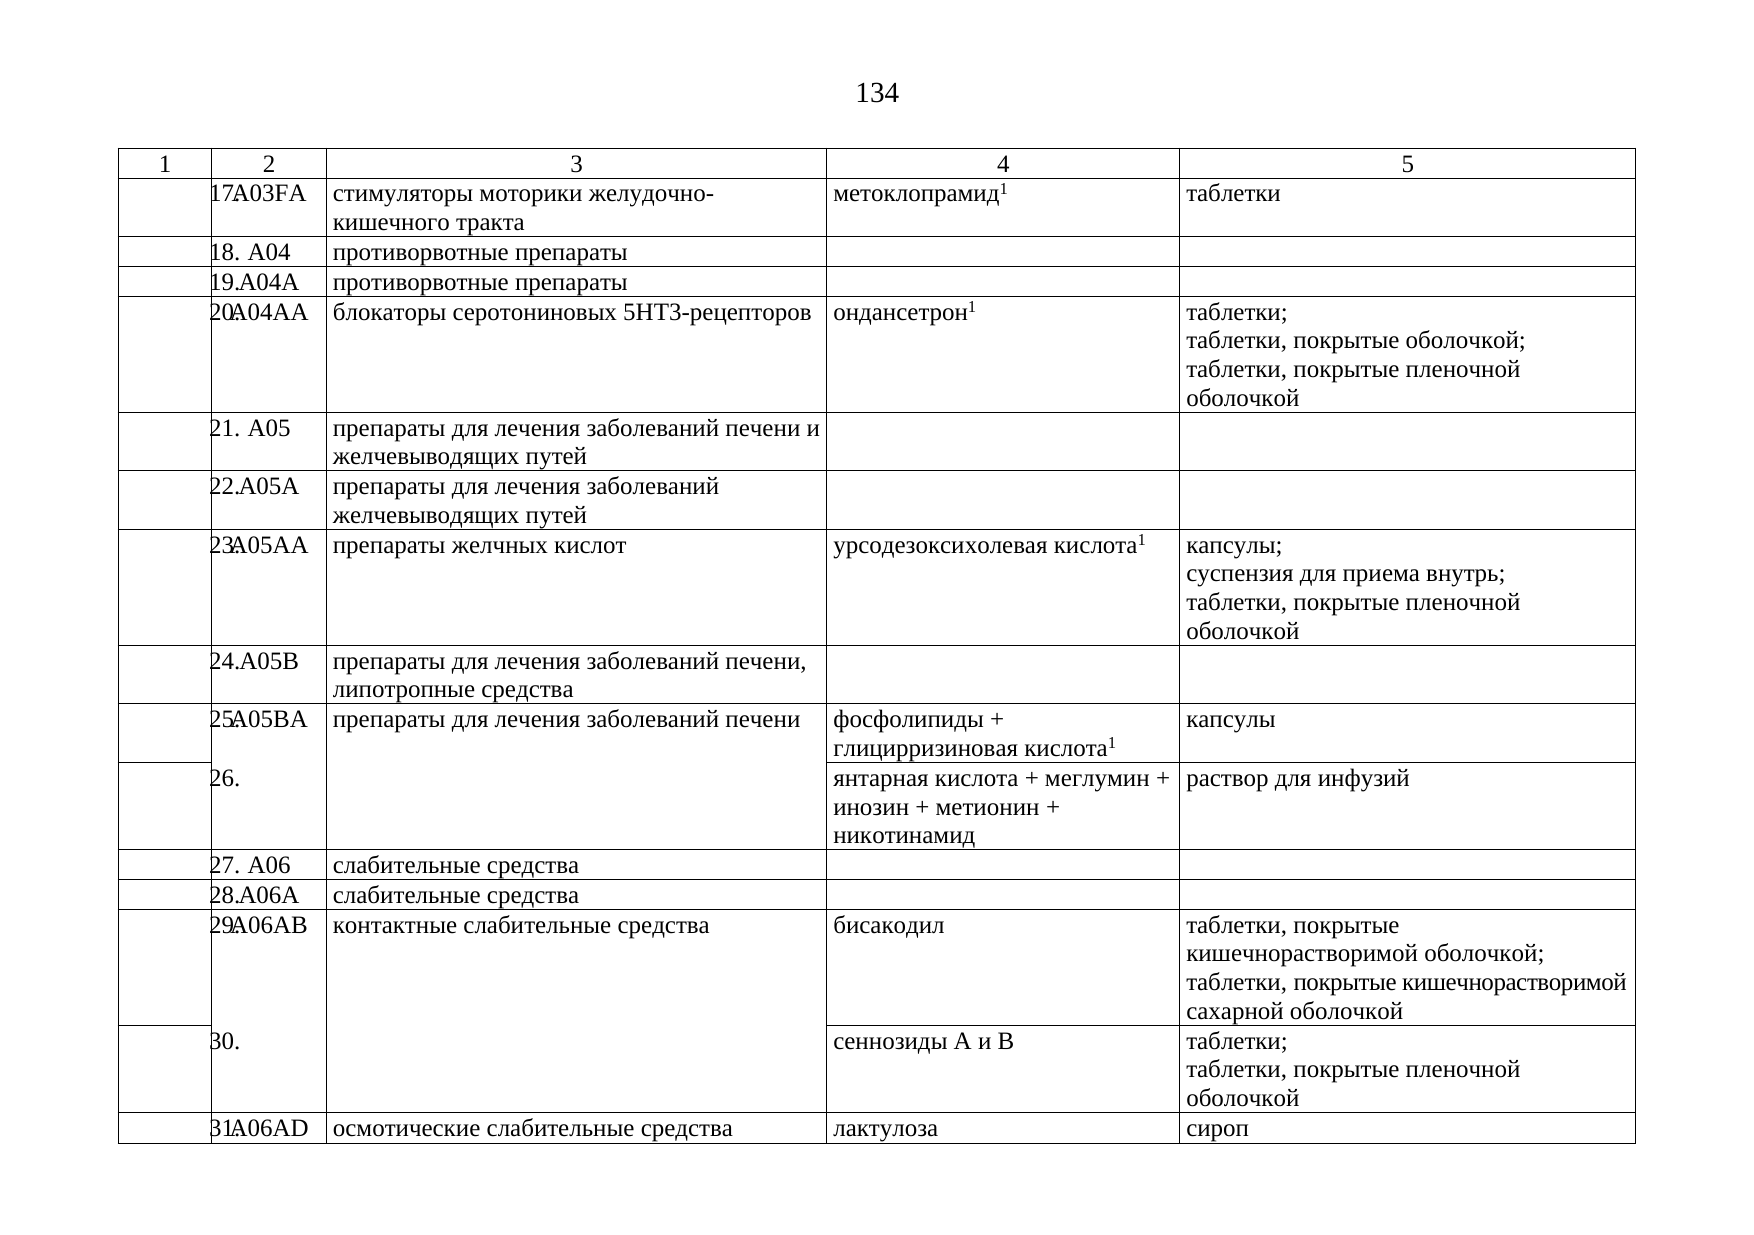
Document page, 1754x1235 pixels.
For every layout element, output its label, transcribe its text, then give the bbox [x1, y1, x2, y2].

table_header 4 [827, 149, 1179, 177]
table_cell метоклопрамид1 [827, 179, 1179, 236]
table_cell A06 [212, 850, 326, 879]
table_cell A05BA [212, 704, 326, 849]
table_cell [827, 413, 1179, 470]
table_cell [119, 646, 211, 703]
table_cell препараты для лечения заболеваний печени, липотропные средства [327, 646, 826, 703]
table_cell лактулоза [827, 1113, 1179, 1143]
table_cell препараты для лечения заболеваний печени [327, 704, 826, 849]
table_cell [119, 1113, 211, 1143]
table_cell таблетки; таблетки, покрытые оболочкой; таблетки, покрытые пленочной оболочкой [1180, 297, 1635, 412]
table_cell [119, 413, 211, 470]
table_cell [119, 704, 211, 762]
table_cell фосфолипиды + глицирризиновая кислота1 [827, 704, 1179, 762]
table_cell A03FA [212, 179, 326, 236]
table_cell [827, 471, 1179, 529]
table_cell [827, 267, 1179, 296]
table_cell [119, 910, 211, 1025]
table_cell капсулы [1180, 704, 1635, 762]
table_cell [212, 1025, 326, 1112]
table_cell [827, 880, 1179, 909]
table_header 1 [119, 149, 211, 177]
table_cell бисакодил [827, 910, 1179, 1025]
table_cell [119, 530, 211, 645]
table_cell [119, 471, 211, 529]
table_header 2 [212, 149, 326, 177]
table_cell [1180, 880, 1635, 909]
table_cell [119, 880, 211, 909]
table_cell блокаторы серотониновых 5HT3-рецепторов [327, 297, 826, 412]
table_cell A05 [212, 413, 326, 470]
table_cell [1180, 413, 1635, 470]
table_cell [1180, 237, 1635, 266]
table_cell [827, 646, 1179, 703]
table_cell A06AB [212, 910, 326, 1025]
table_cell [119, 297, 211, 412]
table_cell сироп [1180, 1113, 1635, 1143]
table_cell A04 [212, 237, 326, 266]
table_cell таблетки [1180, 179, 1635, 236]
table_header 5 [1180, 149, 1635, 177]
table_cell [119, 763, 211, 849]
table_cell противорвотные препараты [327, 237, 826, 266]
table_cell [119, 237, 211, 266]
table_header 3 [327, 149, 826, 177]
table_cell A05AA [212, 530, 326, 645]
table_cell [119, 850, 211, 879]
table_cell противорвотные препараты [327, 267, 826, 296]
table_cell [1180, 850, 1635, 879]
table_cell A06A [212, 880, 326, 909]
table_cell стимуляторы моторики желудочно-кишечного тракта [327, 179, 826, 236]
table_cell [119, 179, 211, 236]
table_cell [1180, 471, 1635, 529]
table_cell [327, 1025, 826, 1112]
table_cell ондансетрон1 [827, 297, 1179, 412]
table_cell A06AD [212, 1113, 326, 1143]
table_cell контактные слабительные средства [327, 910, 826, 1025]
table_cell сеннозиды A и B [827, 1026, 1179, 1112]
table_cell препараты желчных кислот [327, 530, 826, 645]
table_cell слабительные средства [327, 850, 826, 879]
table_cell урсодезоксихолевая кислота1 [827, 530, 1179, 645]
table_cell таблетки, покрытые кишечнорастворимой оболочкой; таблетки, покрытые кишечнорастворимой сахарной оболочкой [1180, 910, 1635, 1025]
table_cell капсулы; суспензия для приема внутрь; таблетки, покрытые пленочной оболочкой [1180, 530, 1635, 645]
table_cell янтарная кислота + меглумин + инозин + метионин + никотинамид [827, 763, 1179, 849]
table_cell слабительные средства [327, 880, 826, 909]
table_cell препараты для лечения заболеваний желчевыводящих путей [327, 471, 826, 529]
table_cell [119, 267, 211, 296]
table_cell осмотические слабительные средства [327, 1113, 826, 1143]
table_cell препараты для лечения заболеваний печени и желчевыводящих путей [327, 413, 826, 470]
table_cell [1180, 646, 1635, 703]
table_cell [1180, 267, 1635, 296]
table_cell раствор для инфузий [1180, 763, 1635, 849]
table_cell [827, 850, 1179, 879]
table_cell A04A [212, 267, 326, 296]
table_cell таблетки; таблетки, покрытые пленочной оболочкой [1180, 1026, 1635, 1112]
table_cell A04AA [212, 297, 326, 412]
table_cell [119, 1026, 211, 1112]
table_cell A05A [212, 471, 326, 529]
table_cell A05B [212, 646, 326, 703]
table_cell [827, 237, 1179, 266]
